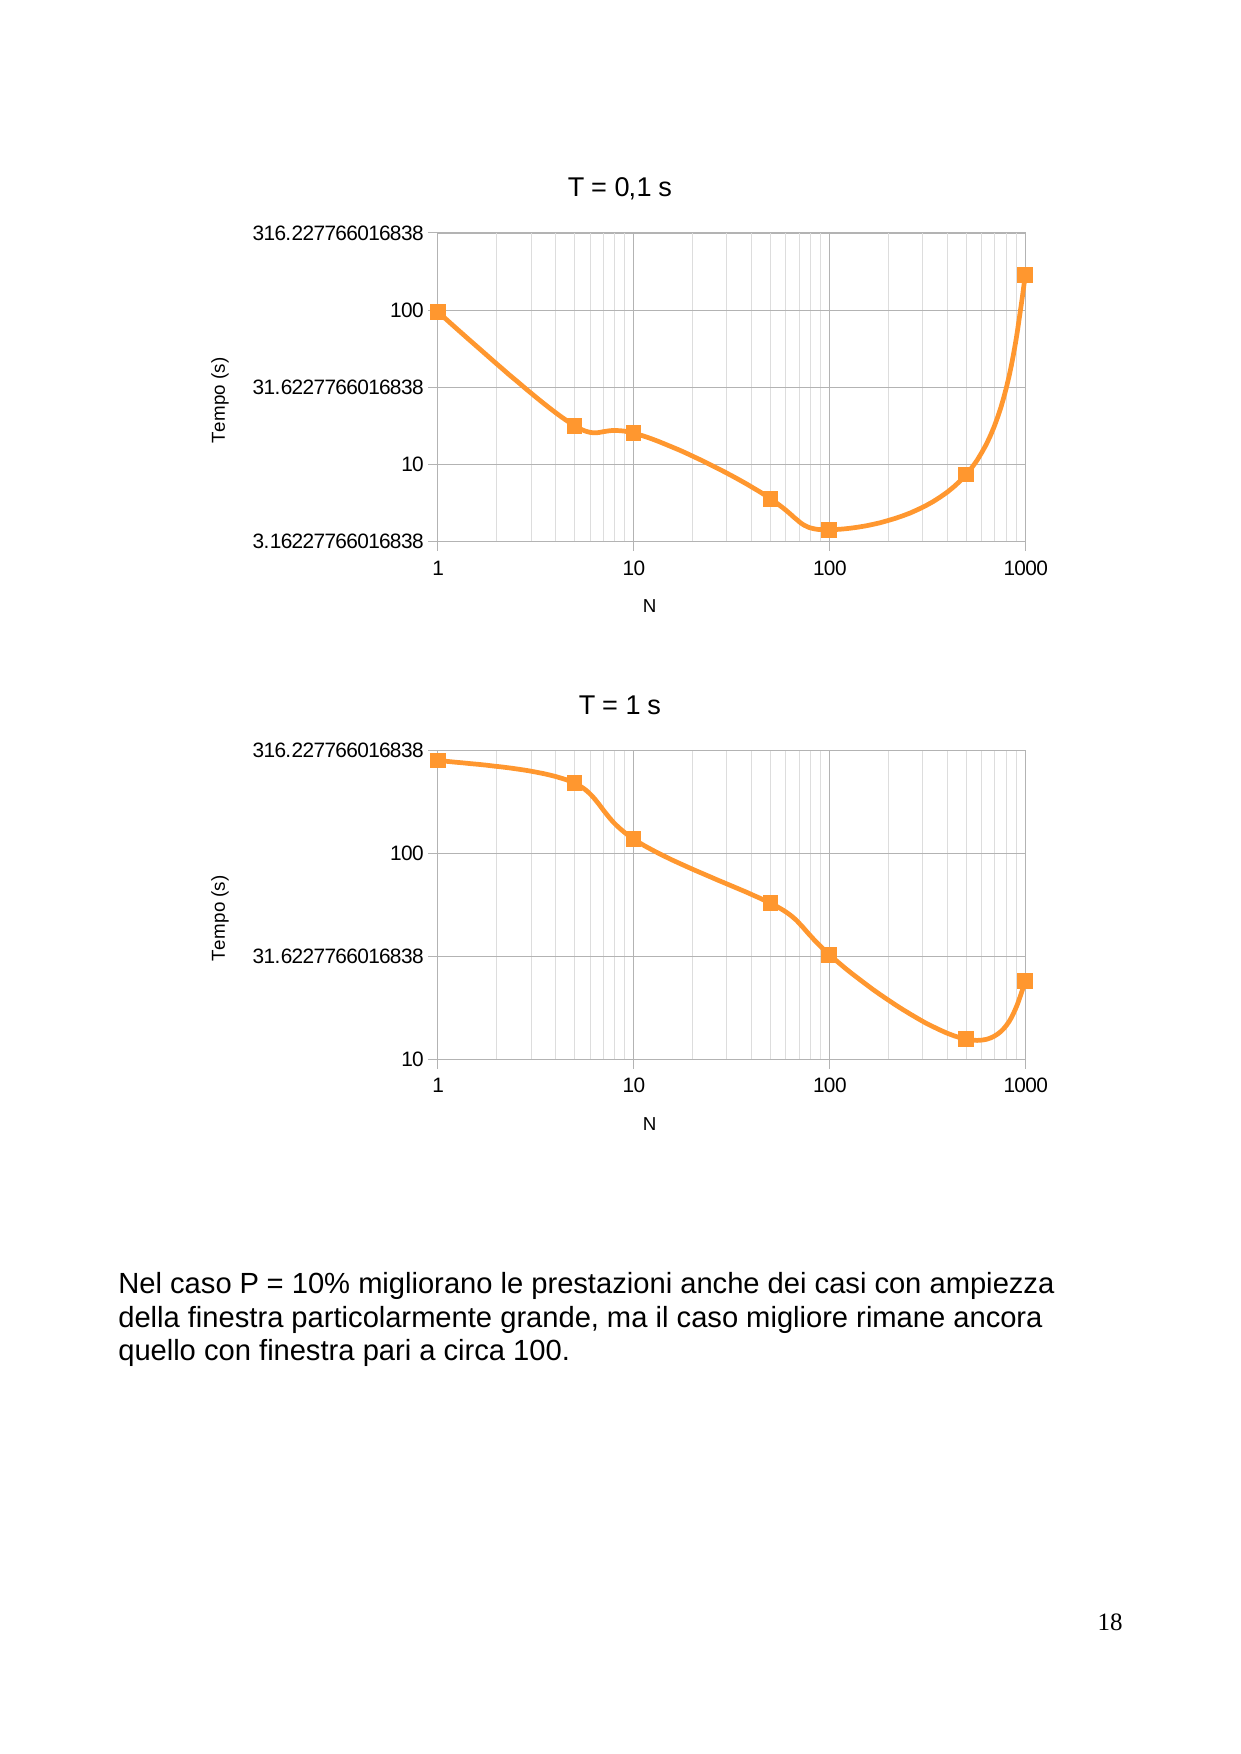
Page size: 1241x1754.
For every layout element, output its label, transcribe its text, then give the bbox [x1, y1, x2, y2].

text Nel caso P = 10% migliorano le prestazioni anche dei casi con ampiezza della finestra particolarmente grande, ma il caso migliore rimane ancora quello con finestra pari a circa 100. [118, 1266, 1122, 1367]
